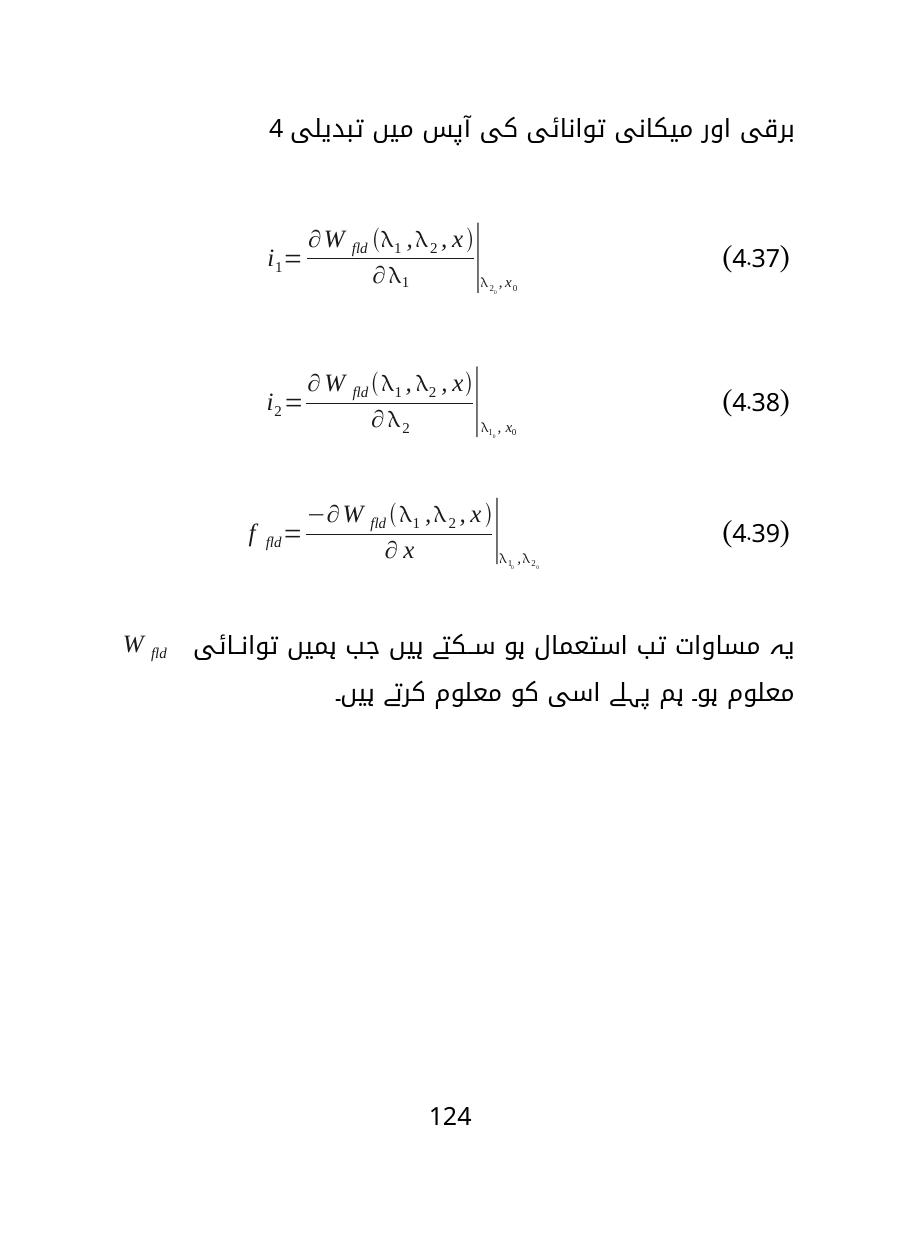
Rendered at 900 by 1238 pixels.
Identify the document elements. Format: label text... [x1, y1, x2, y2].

table_header (4.37) [671, 216, 795, 313]
table_header (4.38) [670, 361, 795, 458]
text یہ مساوات تب استعمال ہو سکتے ہیں جب ہمیں توانائی معلوم ہو۔ ہم پہلے اسی کو معلوم کرتے ہیں۔ [105, 622, 795, 717]
table_header [105, 492, 668, 588]
table_header (4.39) [669, 492, 795, 588]
table_header [105, 361, 670, 458]
table_header [105, 216, 671, 313]
